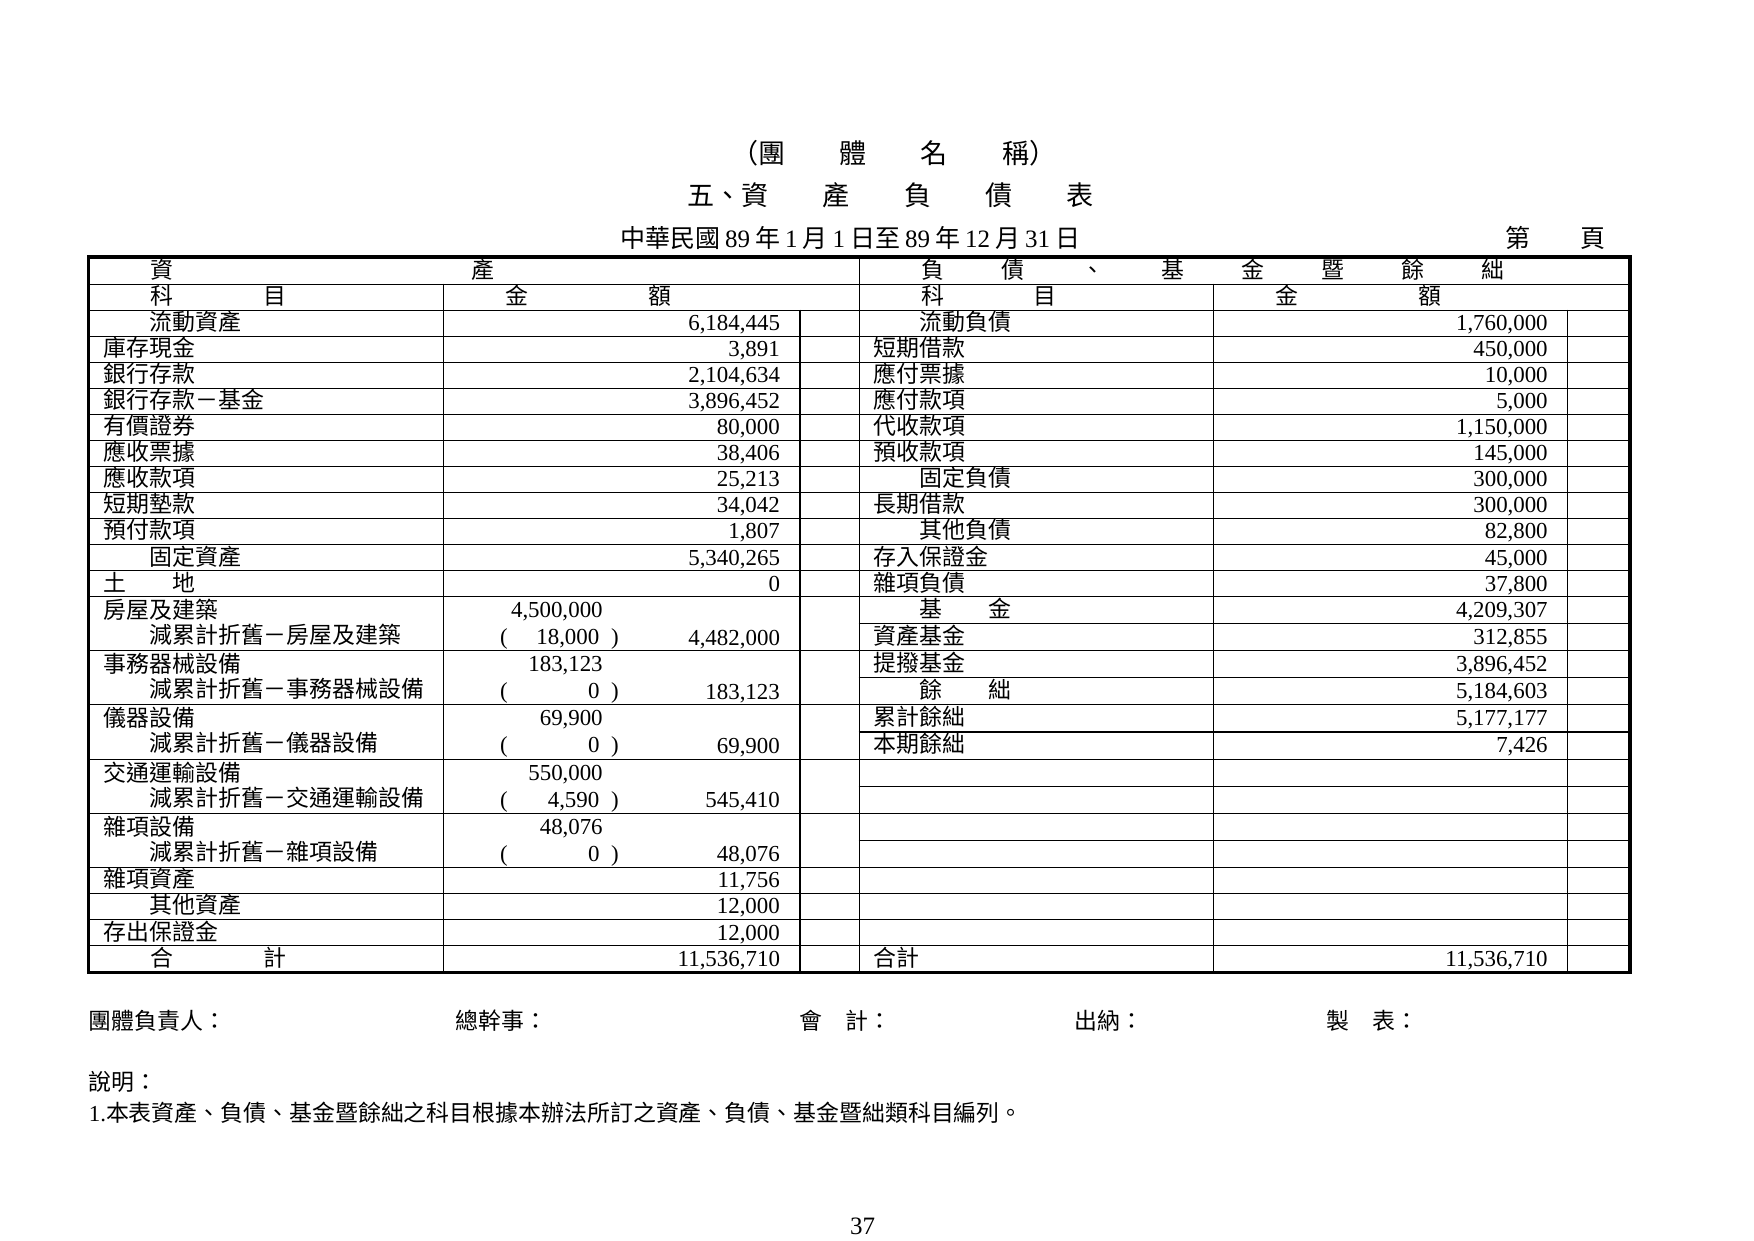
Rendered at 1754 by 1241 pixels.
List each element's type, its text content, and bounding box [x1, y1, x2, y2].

table_cell 科目 [90, 285, 443, 309]
table_cell 37,800 [1214, 571, 1567, 596]
table_cell 48,076 [623, 814, 799, 867]
table_cell [801, 389, 859, 414]
table_cell [1568, 441, 1628, 466]
table_cell ( [444, 786, 528, 813]
table_header 資產 [90, 259, 859, 283]
table_cell 4,209,307 [1214, 597, 1567, 623]
table_cell 145,000 [1214, 441, 1567, 466]
table_cell [801, 868, 859, 893]
table_cell [1568, 337, 1628, 362]
table_cell 代收款項 [860, 415, 1213, 440]
table_cell [801, 760, 859, 813]
table_cell 183,123 [444, 651, 623, 677]
table_cell 7,426 [1214, 733, 1567, 758]
table_cell 流動資產 [90, 311, 443, 336]
table_cell ( [444, 623, 528, 650]
table_cell [801, 311, 859, 336]
table_cell 48,076 [444, 814, 623, 840]
table_cell [1568, 841, 1628, 867]
table_cell [801, 946, 859, 971]
table_cell 3,896,452 [1214, 651, 1567, 677]
table_cell 4,482,000 [623, 597, 799, 650]
table_cell 0 [528, 677, 608, 704]
table_cell ( [444, 677, 528, 704]
table_cell 45,000 [1214, 545, 1567, 570]
table_cell [801, 920, 859, 945]
table_cell [801, 519, 859, 544]
table_cell [1214, 787, 1567, 813]
table_cell [860, 920, 1213, 945]
table_cell [801, 363, 859, 388]
table_cell 11,536,710 [444, 946, 799, 971]
table_cell 銀行存款 [90, 363, 443, 388]
table_cell 固定負債 [860, 467, 1213, 492]
table_cell 5,177,177 [1214, 705, 1567, 731]
table_cell 6,184,445 [444, 311, 799, 336]
table_cell 183,123 [623, 651, 799, 704]
table_cell [1214, 841, 1567, 867]
table_cell 1,807 [444, 519, 799, 544]
table_cell [1214, 868, 1567, 893]
table_cell 0 [444, 571, 799, 596]
table_cell 3,896,452 [444, 389, 799, 414]
table_cell [1214, 760, 1567, 786]
table_cell [801, 705, 859, 758]
table_cell [1568, 733, 1628, 758]
table_cell 5,340,265 [444, 545, 799, 570]
table_cell [1568, 760, 1628, 786]
table_cell 300,000 [1214, 493, 1567, 518]
table_cell [801, 493, 859, 518]
table_cell [1568, 597, 1628, 623]
table_cell 房屋及建築 減累計折舊－房屋及建築 [90, 597, 443, 650]
table_cell 其他負債 [860, 519, 1213, 544]
table_cell （團 體 名 稱） 五、資 產 負 債 表 中華民國89年1月1日至89年12月31日 第 頁 團體負責人： 總幹事： 會 計： 出納： 製 表： 說明： 1.本表資產、負債、基金暨餘絀之科目根據本辦法所訂之資產、負債、基金暨絀類科目編列。 [86, 89, 1701, 1128]
table_cell [801, 337, 859, 362]
table_cell [801, 597, 859, 650]
table_cell [801, 545, 859, 570]
table_cell 基 金 [860, 597, 1213, 623]
table_cell ) [608, 731, 623, 758]
table_cell 存出保證金 [90, 920, 443, 945]
table_cell [860, 894, 1213, 919]
table_cell [1568, 651, 1628, 677]
table_cell [801, 467, 859, 492]
table_cell [1568, 868, 1628, 893]
table_cell 550,000 [444, 760, 623, 786]
table_cell 4,590 [528, 786, 608, 813]
table_cell [1568, 787, 1628, 813]
table_cell 應付款項 [860, 389, 1213, 414]
table_cell [1568, 678, 1628, 704]
table_cell 交通運輸設備 減累計折舊－交通運輸設備 [90, 760, 443, 813]
table_cell [1568, 894, 1628, 919]
table_cell [1568, 493, 1628, 518]
table_cell 預收款項 [860, 441, 1213, 466]
table_header 負債、基金暨餘絀 [860, 259, 1628, 283]
table_cell [1701, 89, 1714, 1128]
table_cell 雜項負債 [860, 571, 1213, 596]
table_cell [1568, 624, 1628, 650]
table_cell 1,150,000 [1214, 415, 1567, 440]
table_cell [1568, 814, 1628, 840]
table_cell 312,855 [1214, 624, 1567, 650]
table_cell 金額 [444, 285, 859, 309]
table_cell 本期餘絀 [860, 733, 1213, 758]
table_cell 25,213 [444, 467, 799, 492]
table_cell [1568, 311, 1628, 336]
table_cell [1568, 705, 1628, 731]
table_cell 長期借款 [860, 493, 1213, 518]
table_cell [801, 651, 859, 704]
table_cell 應付票據 [860, 363, 1213, 388]
table_cell 300,000 [1214, 467, 1567, 492]
table_cell [1214, 920, 1567, 945]
table_cell 固定資產 [90, 545, 443, 570]
table_cell 10,000 [1214, 363, 1567, 388]
table_cell 其他資產 [90, 894, 443, 919]
table_cell [1568, 920, 1628, 945]
table_cell [860, 814, 1213, 840]
table_cell 5,000 [1214, 389, 1567, 414]
table_cell 545,410 [623, 760, 799, 813]
table_cell 80,000 [444, 415, 799, 440]
table_cell 流動負債 [860, 311, 1213, 336]
table_cell 科目 [860, 285, 1213, 309]
table_cell ) [608, 623, 623, 650]
table_cell 34,042 [444, 493, 799, 518]
table_cell 69,900 [444, 705, 623, 731]
table_cell [860, 868, 1213, 893]
table_cell [860, 787, 1213, 813]
table_cell 0 [528, 840, 608, 867]
table_cell 11,536,710 [1214, 946, 1567, 971]
table_cell 土 地 [90, 571, 443, 596]
table_cell [1568, 467, 1628, 492]
table_cell 庫存現金 [90, 337, 443, 362]
table_cell 18,000 [528, 623, 608, 650]
table_cell [1568, 946, 1628, 971]
table_cell [1568, 545, 1628, 570]
table_cell 餘 絀 [860, 678, 1213, 704]
table_cell ) [608, 677, 623, 704]
table_cell ) [608, 786, 623, 813]
table_cell 3,891 [444, 337, 799, 362]
table_cell 提撥基金 [860, 651, 1213, 677]
table_cell 存入保證金 [860, 545, 1213, 570]
table_cell 12,000 [444, 920, 799, 945]
table_cell [1568, 519, 1628, 544]
table_cell [1568, 415, 1628, 440]
table_cell 合計 [860, 946, 1213, 971]
table_cell 金額 [1214, 285, 1628, 309]
table_cell [801, 894, 859, 919]
table_cell 450,000 [1214, 337, 1567, 362]
table_cell 資產基金 [860, 624, 1213, 650]
table_cell 事務器械設備 減累計折舊－事務器械設備 [90, 651, 443, 704]
table_cell [1568, 363, 1628, 388]
table_cell 69,900 [623, 705, 799, 758]
table_cell 0 [528, 731, 608, 758]
table_cell 應收款項 [90, 467, 443, 492]
table_cell ( [444, 840, 528, 867]
table_cell 雜項資產 [90, 868, 443, 893]
table_cell 12,000 [444, 894, 799, 919]
table_cell [801, 814, 859, 867]
table_cell 短期墊款 [90, 493, 443, 518]
table_cell [860, 841, 1213, 867]
table_cell 38,406 [444, 441, 799, 466]
table_cell [1568, 571, 1628, 596]
table_cell 應收票據 [90, 441, 443, 466]
table_cell 累計餘絀 [860, 705, 1213, 731]
table_cell 雜項設備 減累計折舊－雜項設備 [90, 814, 443, 867]
table_cell [860, 760, 1213, 786]
table_cell ) [608, 840, 623, 867]
table_cell 2,104,634 [444, 363, 799, 388]
table_cell 儀器設備 減累計折舊－儀器設備 [90, 705, 443, 758]
table_cell 5,184,603 [1214, 678, 1567, 704]
table_cell [801, 441, 859, 466]
table_cell [1214, 814, 1567, 840]
table_cell [1214, 894, 1567, 919]
table_cell 預付款項 [90, 519, 443, 544]
table_cell 82,800 [1214, 519, 1567, 544]
table_cell [801, 571, 859, 596]
table_cell 有價證券 [90, 415, 443, 440]
table_cell [1568, 389, 1628, 414]
table_cell 4,500,000 [444, 597, 623, 623]
table_cell 1,760,000 [1214, 311, 1567, 336]
table_cell 合計 [90, 946, 443, 971]
table_cell 銀行存款－基金 [90, 389, 443, 414]
table_cell 短期借款 [860, 337, 1213, 362]
table_cell [801, 415, 859, 440]
table_cell ( [444, 731, 528, 758]
table_cell 11,756 [444, 868, 799, 893]
